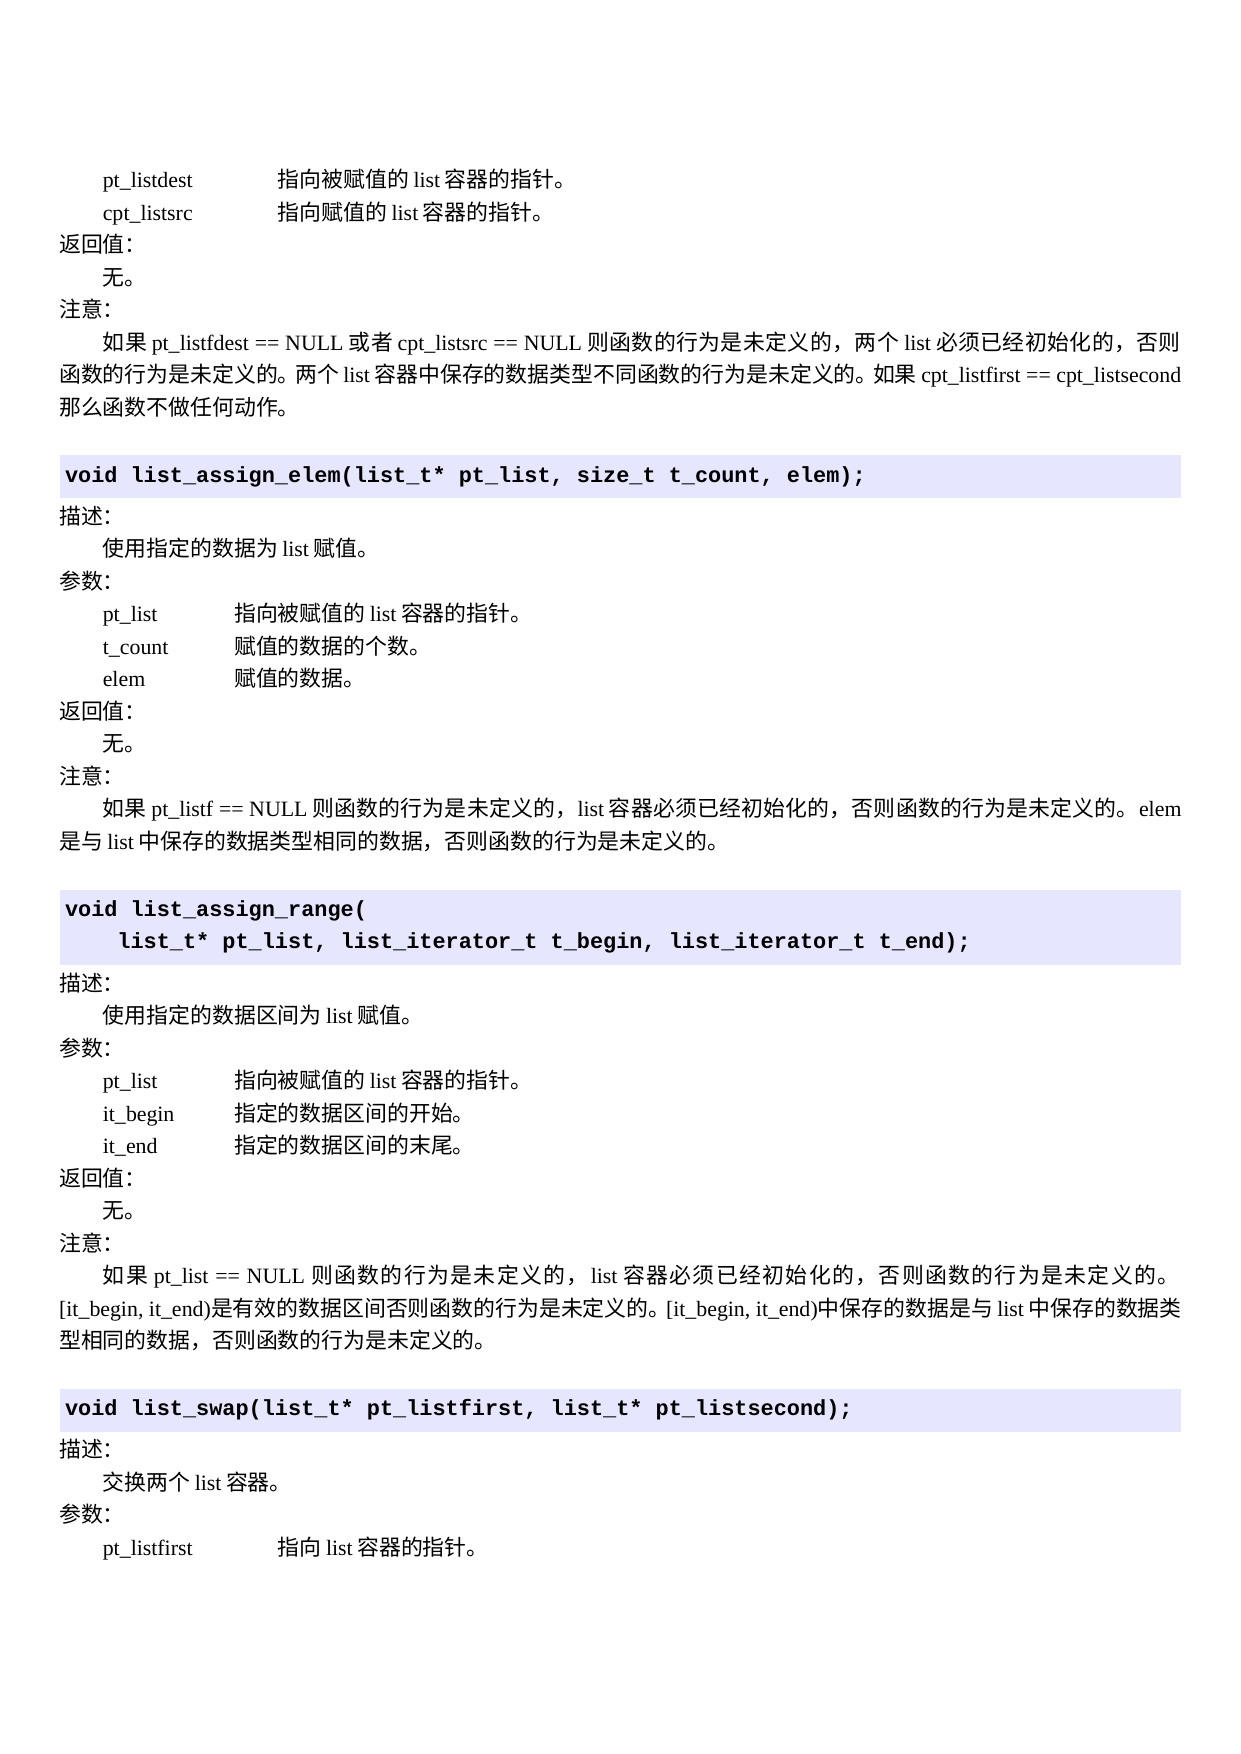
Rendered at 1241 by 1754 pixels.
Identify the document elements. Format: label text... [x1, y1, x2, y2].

text 返回值： [59, 227, 1181, 259]
text 注意： [59, 292, 1181, 324]
text 无。 [59, 259, 1181, 292]
text 参数： [59, 563, 1181, 596]
text pt_listfirst 指向list容器的指针。 [59, 1529, 1181, 1562]
text 描述： [59, 1433, 1181, 1464]
text 无。 [59, 1193, 1181, 1225]
text it_begin 指定的数据区间的开始。 [59, 1095, 1181, 1128]
text it_end 指定的数据区间的末尾。 [59, 1128, 1181, 1160]
text 如果pt_listf == NULL则函数的行为是未定义的，list容器必须已经初始化的，否则函数的行为是未定义的。elem是与list中保存的数据类型相同的数据，否则函数的行为是未定义的。 [59, 791, 1181, 856]
text 使用指定的数据区间为list赋值。 [59, 998, 1181, 1030]
text pt_list 指向被赋值的list容器的指针。 [59, 1063, 1181, 1095]
text cpt_listsrc 指向赋值的list容器的指针。 [59, 194, 1181, 227]
text 返回值： [59, 1160, 1181, 1193]
text 无。 [59, 726, 1181, 758]
text t_count 赋值的数据的个数。 [59, 628, 1181, 661]
table_header void list_assign_elem(list_t* pt_list, size_t t_count, elem); [60, 455, 1181, 498]
text 参数： [59, 1497, 1181, 1529]
text 交换两个list容器。 [59, 1464, 1181, 1497]
text 描述： [59, 500, 1181, 531]
text elem 赋值的数据。 [59, 661, 1181, 693]
text 如果pt_list == NULL则函数的行为是未定义的，list容器必须已经初始化的，否则函数的行为是未定义的。[it_begin, it_end)是有效的数据区间否则函数的行为是未定义的。[it_begin, it_end)中保存的数据是与list中保存的数据类型相同的数据，否则函数的行为是未定义的。 [59, 1258, 1181, 1355]
text pt_listdest 指向被赋值的list容器的指针。 [59, 162, 1181, 194]
text 使用指定的数据为list赋值。 [59, 531, 1181, 563]
text pt_list 指向被赋值的list容器的指针。 [59, 596, 1181, 628]
table_header void list_swap(list_t* pt_listfirst, list_t* pt_listsecond); [60, 1389, 1181, 1432]
text 参数： [59, 1030, 1181, 1063]
table_header void list_assign_range( list_t* pt_list, list_iterator_t t_begin, list_iterator_t t_end); [60, 890, 1181, 965]
text 返回值： [59, 693, 1181, 726]
text 描述： [59, 966, 1181, 998]
text 注意： [59, 1225, 1181, 1258]
text 注意： [59, 758, 1181, 791]
text 如果pt_listfdest == NULL或者cpt_listsrc == NULL则函数的行为是未定义的，两个list必须已经初始化的，否则函数的行为是未定义的。两个list容器中保存的数据类型不同函数的行为是未定义的。如果cpt_listfirst == cpt_listsecond那么函数不做任何动作。 [59, 324, 1181, 422]
